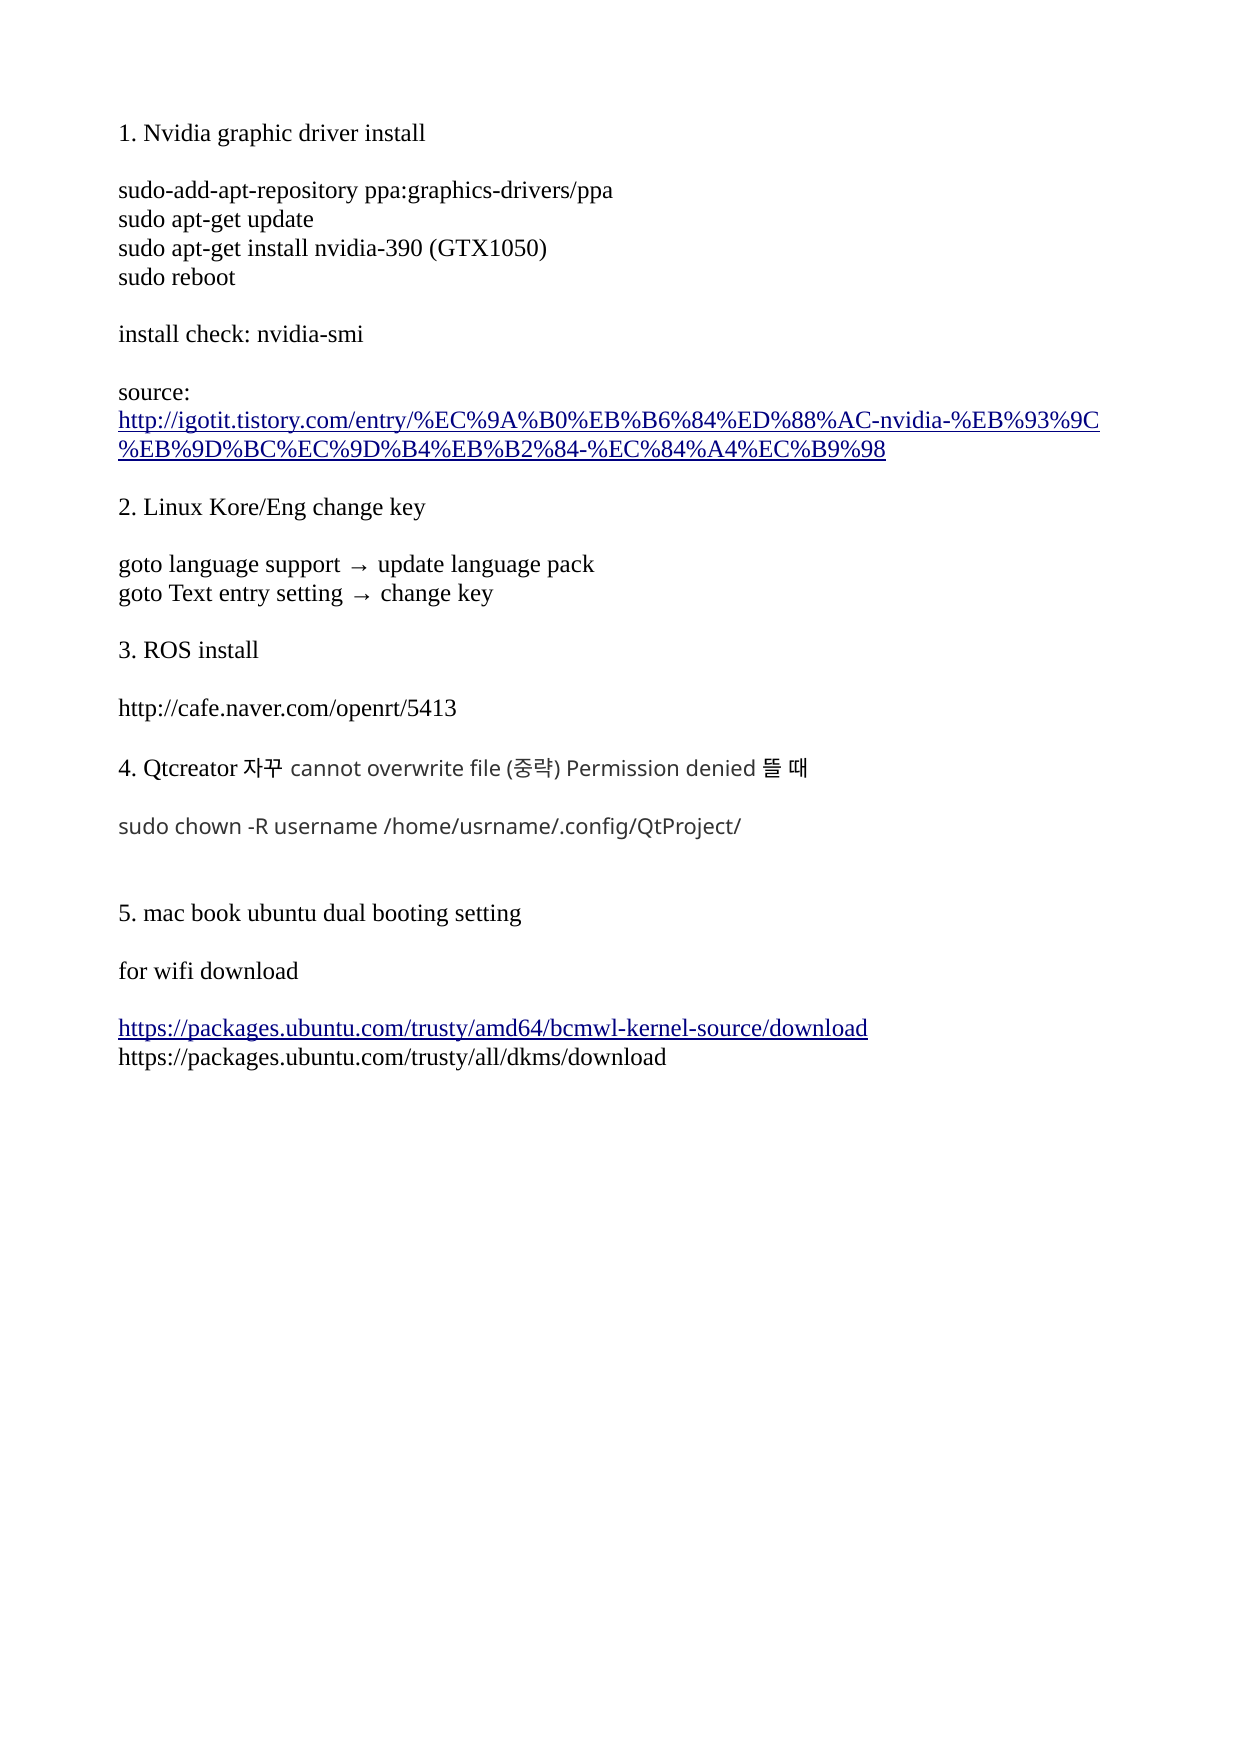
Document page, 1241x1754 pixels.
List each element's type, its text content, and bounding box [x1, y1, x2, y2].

text install check: nvidia-smi [118, 319, 1122, 348]
text sudo apt-get update [118, 204, 1122, 233]
text sudo reboot [118, 262, 1122, 291]
text 3. ROS install [118, 636, 1122, 664]
text goto Text entry setting → change key [118, 578, 1122, 607]
text http://igotit.tistory.com/entry/%EC%9A%B0%EB%B6%84%ED%88%AC-nvidia-%EB%93%9C%EB%9D%BC%EC%9D%B4%EB%B2%84-%EC%84%A4%EC%B9%98 [118, 406, 1122, 463]
text sudo-add-apt-repository ppa:graphics-drivers/ppa [118, 176, 1122, 204]
text https://packages.ubuntu.com/trusty/all/dkms/download [118, 1042, 1122, 1071]
text 4. Qtcreator 자꾸 cannot overwrite file (중략) Permission denied 뜰 때 [118, 751, 1122, 782]
text for wifi download [118, 956, 1122, 985]
text 2. Linux Kore/Eng change key [118, 492, 1122, 521]
text 1. Nvidia graphic driver install [118, 118, 1122, 147]
text 5. mac book ubuntu dual booting setting [118, 898, 1122, 927]
text sudo apt-get install nvidia-390 (GTX1050) [118, 233, 1122, 262]
text sudo chown -R username /home/usrname/.config/QtProject/ [118, 811, 1122, 841]
text source: [118, 377, 1122, 406]
text https://packages.ubuntu.com/trusty/amd64/bcmwl-kernel-source/download [118, 1013, 1122, 1042]
text http://cafe.naver.com/openrt/5413 [118, 693, 1122, 722]
text goto language support → update language pack [118, 549, 1122, 578]
